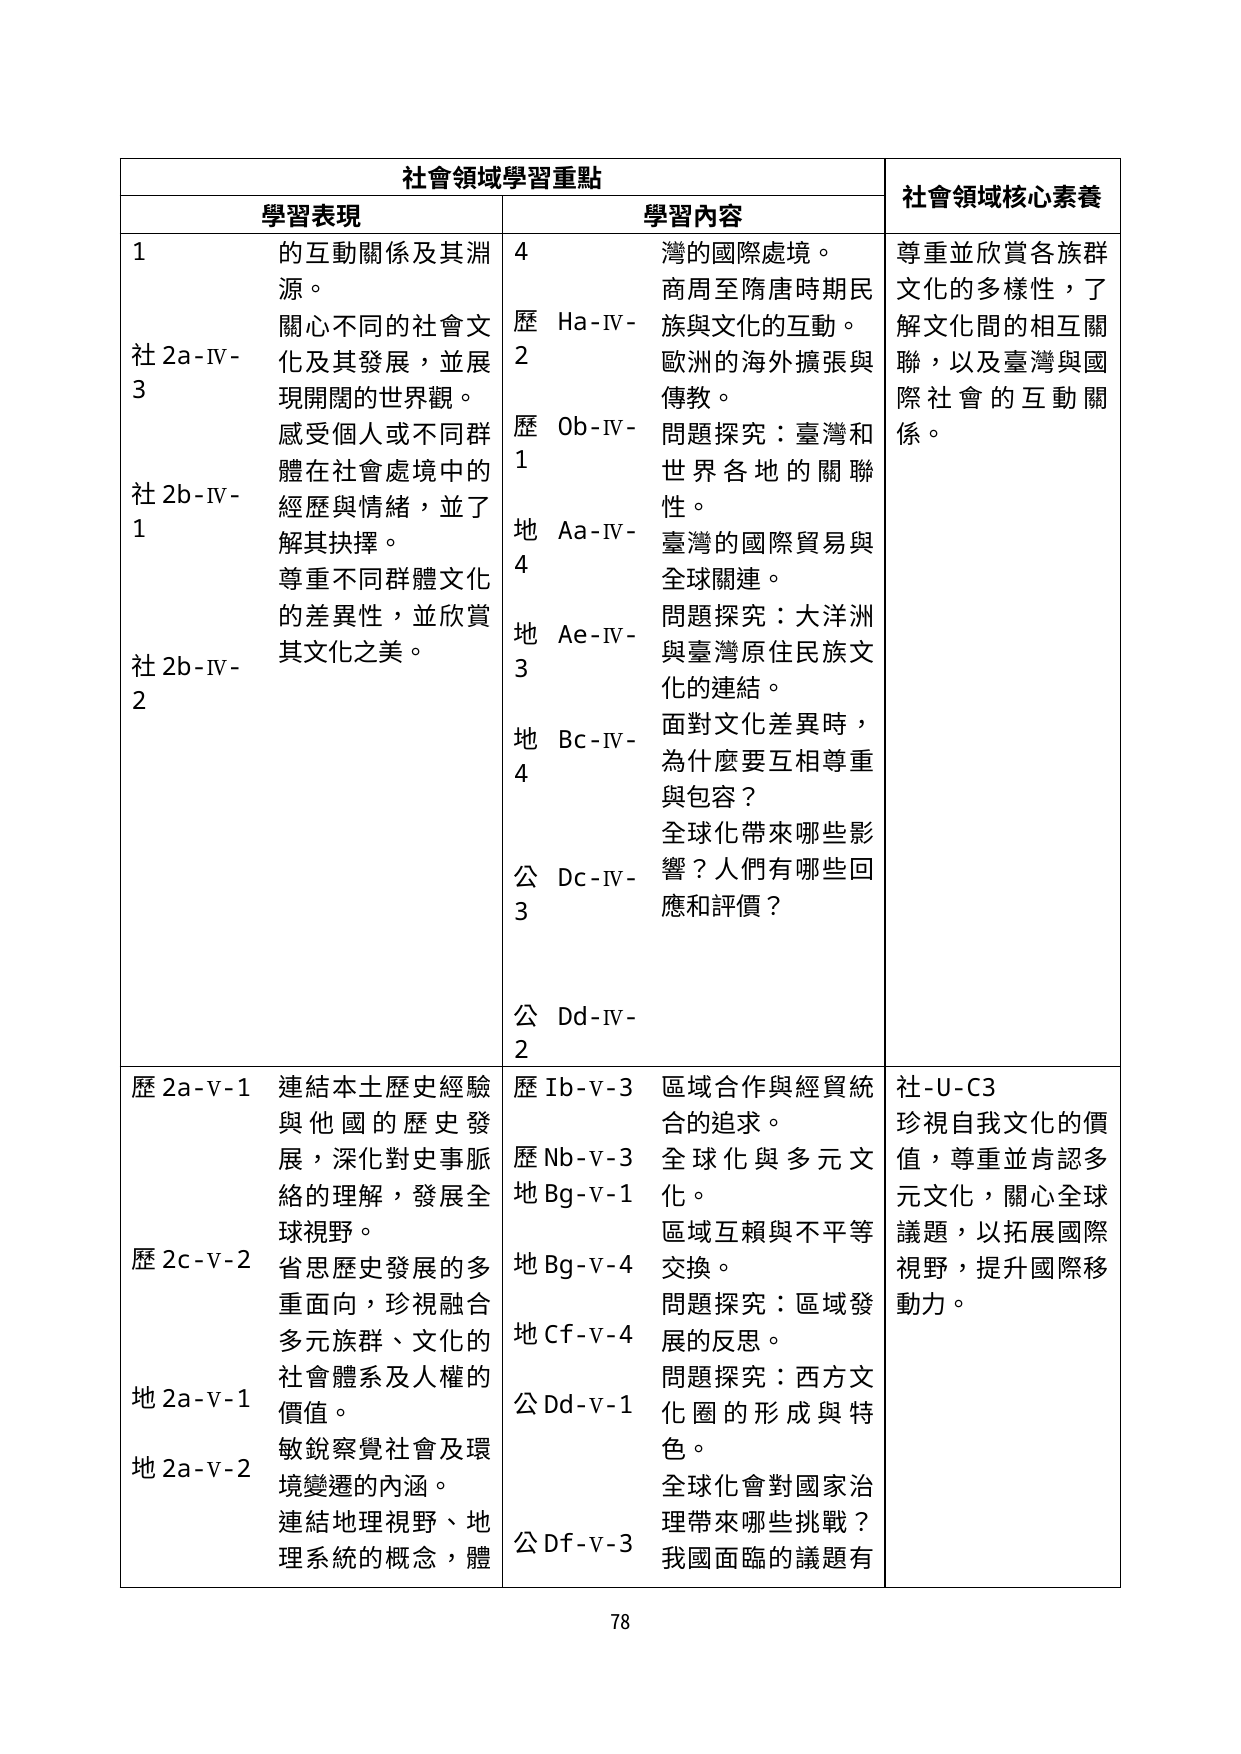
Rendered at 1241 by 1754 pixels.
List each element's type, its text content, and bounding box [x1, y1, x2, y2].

table_cell 歷2a-Ⅴ-1 歷2c-Ⅴ-2 地2a-Ⅴ-1 地2a-Ⅴ-2 [121, 1067, 267, 1587]
table_cell 歷Ib-Ⅴ-3 歷Nb-Ⅴ-3 地Bg-Ⅴ-1 地Bg-Ⅴ-4 地Cf-Ⅴ-4 公Dd-Ⅴ-1 公Df-Ⅴ-3 [503, 1067, 649, 1587]
table_cell 1 社2a-Ⅳ-3 社2b-Ⅳ-1 社2b-Ⅳ-2 [121, 234, 267, 1066]
table_cell 學習內容 [503, 196, 884, 232]
table_cell 尊重並欣賞各族群文化的多樣性，了解文化間的相互關聯，以及臺灣與國際社會的互動關係。 [886, 234, 1120, 1066]
table_cell 4 歷Ha-Ⅳ-2 歷Ob-Ⅳ-1 地Aa-Ⅳ-4 地Ae-Ⅳ-3 地Bc-Ⅳ-4 公Dc-Ⅳ-3 公Dd-Ⅳ-2 [503, 234, 649, 1066]
table_cell 社-U-C3 珍視自我文化的價值，尊重並肯認多元文化，關心全球議題，以拓展國際視野，提升國際移動力。 [886, 1067, 1120, 1587]
table_cell 學習表現 [121, 196, 502, 232]
table_cell 連結本土歷史經驗與他國的歷史發展，深化對史事脈絡的理解，發展全球視野。 省思歷史發展的多重面向，珍視融合多元族群、文化的社會體系及人權的價值。 敏銳察覺社會及環境變遷的內涵。 連結地理視野、地理系統的概念，體 [267, 1067, 502, 1587]
table_cell 灣的國際處境。 商周至隋唐時期民族與文化的互動。 歐洲的海外擴張與傳教。 問題探究：臺灣和世界各地的關聯性。 臺灣的國際貿易與全球關連。 問題探究：大洋洲與臺灣原住民族文化的連結。 面對文化差異時，為什麼要互相尊重與包容？ 全球化帶來哪些影響？人們有哪些回應和評價？ [650, 234, 884, 1066]
table_header 社會領域核心素養 [886, 159, 1120, 232]
table_cell 的互動關係及其淵源。 關心不同的社會文化及其發展，並展現開闊的世界觀。 感受個人或不同群體在社會處境中的經歷與情緒，並了解其抉擇。 尊重不同群體文化的差異性，並欣賞其文化之美。 [267, 234, 502, 1066]
table_header 社會領域學習重點 [121, 159, 884, 195]
table_cell 區域合作與經貿統合的追求。 全球化與多元文化。 區域互賴與不平等交換。 問題探究：區域發展的反思。 問題探究：西方文化圈的形成與特色。 全球化會對國家治理帶來哪些挑戰？我國面臨的議題有 [650, 1067, 884, 1587]
